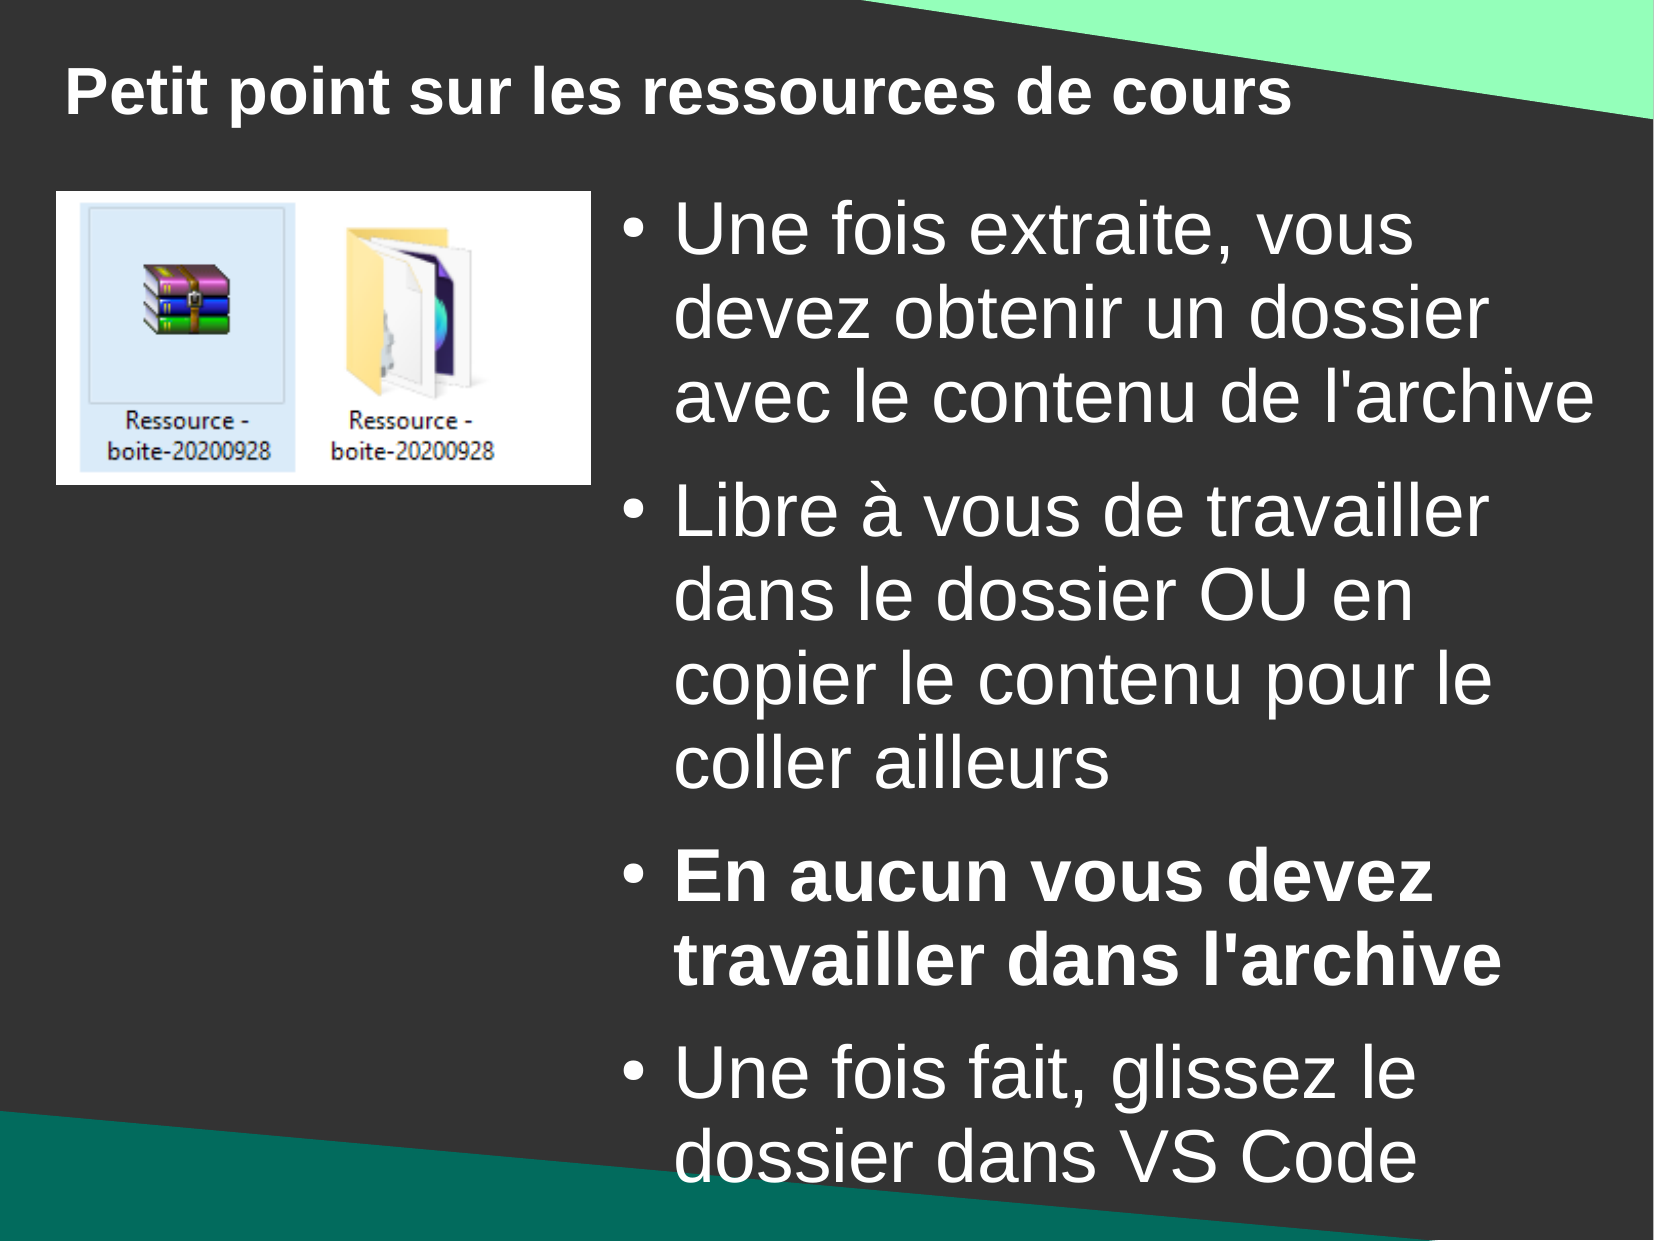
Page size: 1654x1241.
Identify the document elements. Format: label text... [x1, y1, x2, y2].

title Petit point sur les ressources de cours [64, 54, 1553, 157]
text_box [861, 0, 1654, 120]
list Une fois extraite, vous devez obtenir un dossier avec le contenu de l'archive Libre à vous de travailler dans le dossier OU en copier le contenu pour le coller ailleurs En aucun vous devez travailler dans l'archive Une fois fait, glissez le dossier dans VS Code [602, 186, 1620, 1229]
picture [56, 191, 591, 485]
